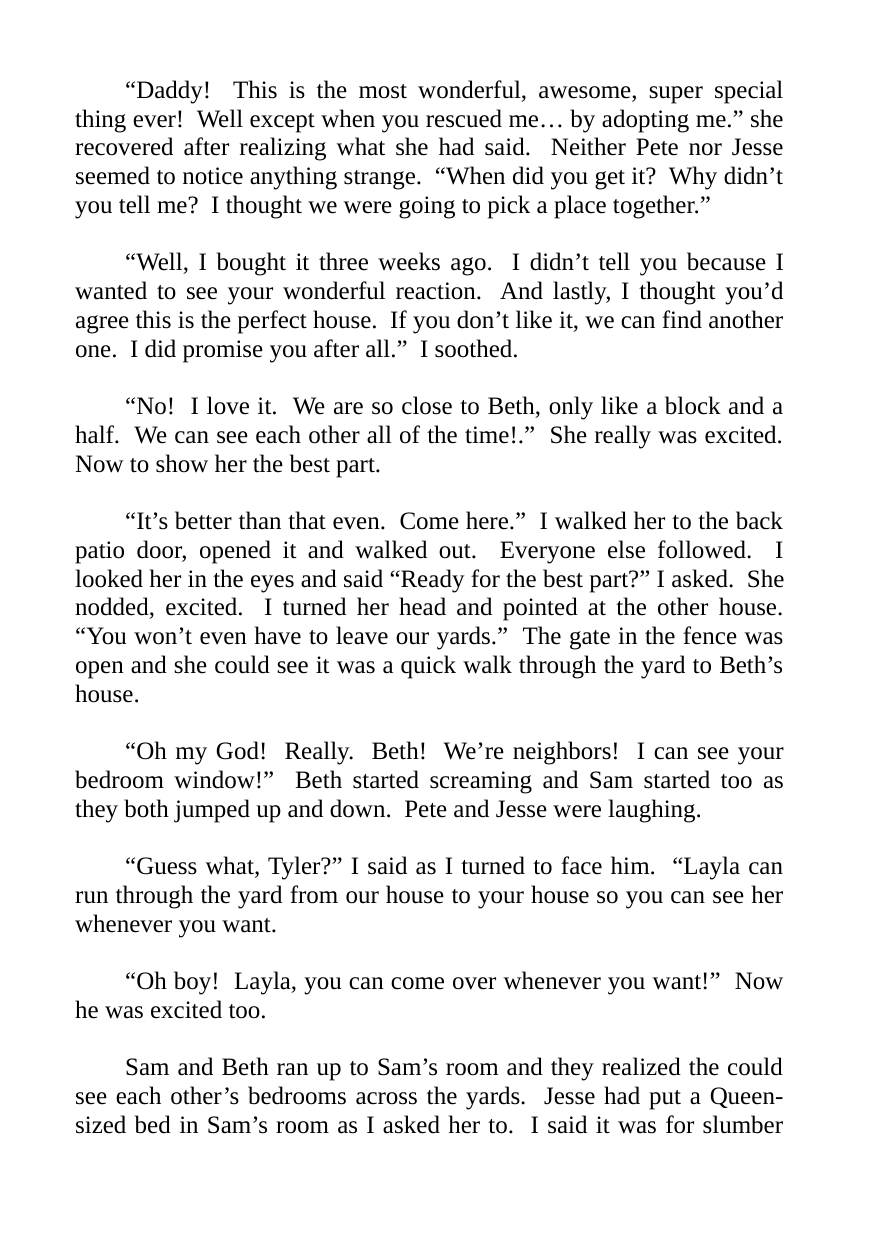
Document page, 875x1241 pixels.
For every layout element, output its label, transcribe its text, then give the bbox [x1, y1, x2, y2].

text “Daddy! This is the most wonderful, awesome, super special thing ever! Well except when you rescued me… by adopting me.” she recovered after realizing what she had said. Neither Pete nor Jesse seemed to notice anything strange. “When did you get it? Why didn’t you tell me? I thought we were going to pick a place together.” [75, 75, 784, 219]
text “Guess what, Tyler?” I said as I turned to face him. “Layla can run through the yard from our house to your house so you can see her whenever you want. [75, 851, 784, 937]
text “No! I love it. We are so close to Beth, only like a block and a half. We can see each other all of the time!.” She really was excited. Now to show her the best part. [75, 391, 784, 477]
text “Oh my God! Really. Beth! We’re neighbors! I can see your bedroom window!” Beth started screaming and Sam started too as they both jumped up and down. Pete and Jesse were laughing. [75, 736, 784, 822]
text “Well, I bought it three weeks ago. I didn’t tell you because I wanted to see your wonderful reaction. And lastly, I thought you’d agree this is the perfect house. If you don’t like it, we can find another one. I did promise you after all.” I soothed. [75, 247, 784, 362]
text “Oh boy! Layla, you can come over whenever you want!” Now he was excited too. [75, 966, 784, 1024]
text “It’s better than that even. Come here.” I walked her to the back patio door, opened it and walked out. Everyone else followed. I looked her in the eyes and said “Ready for the best part?” I asked. She nodded, excited. I turned her head and pointed at the other house. “You won’t even have to leave our yards.” The gate in the fence was open and she could see it was a quick walk through the yard to Beth’s house. [75, 506, 784, 707]
text Sam and Beth ran up to Sam’s room and they realized the could see each other’s bedrooms across the yards. Jesse had put a Queen-sized bed in Sam’s room as I asked her to. I said it was for slumber [75, 1052, 784, 1139]
